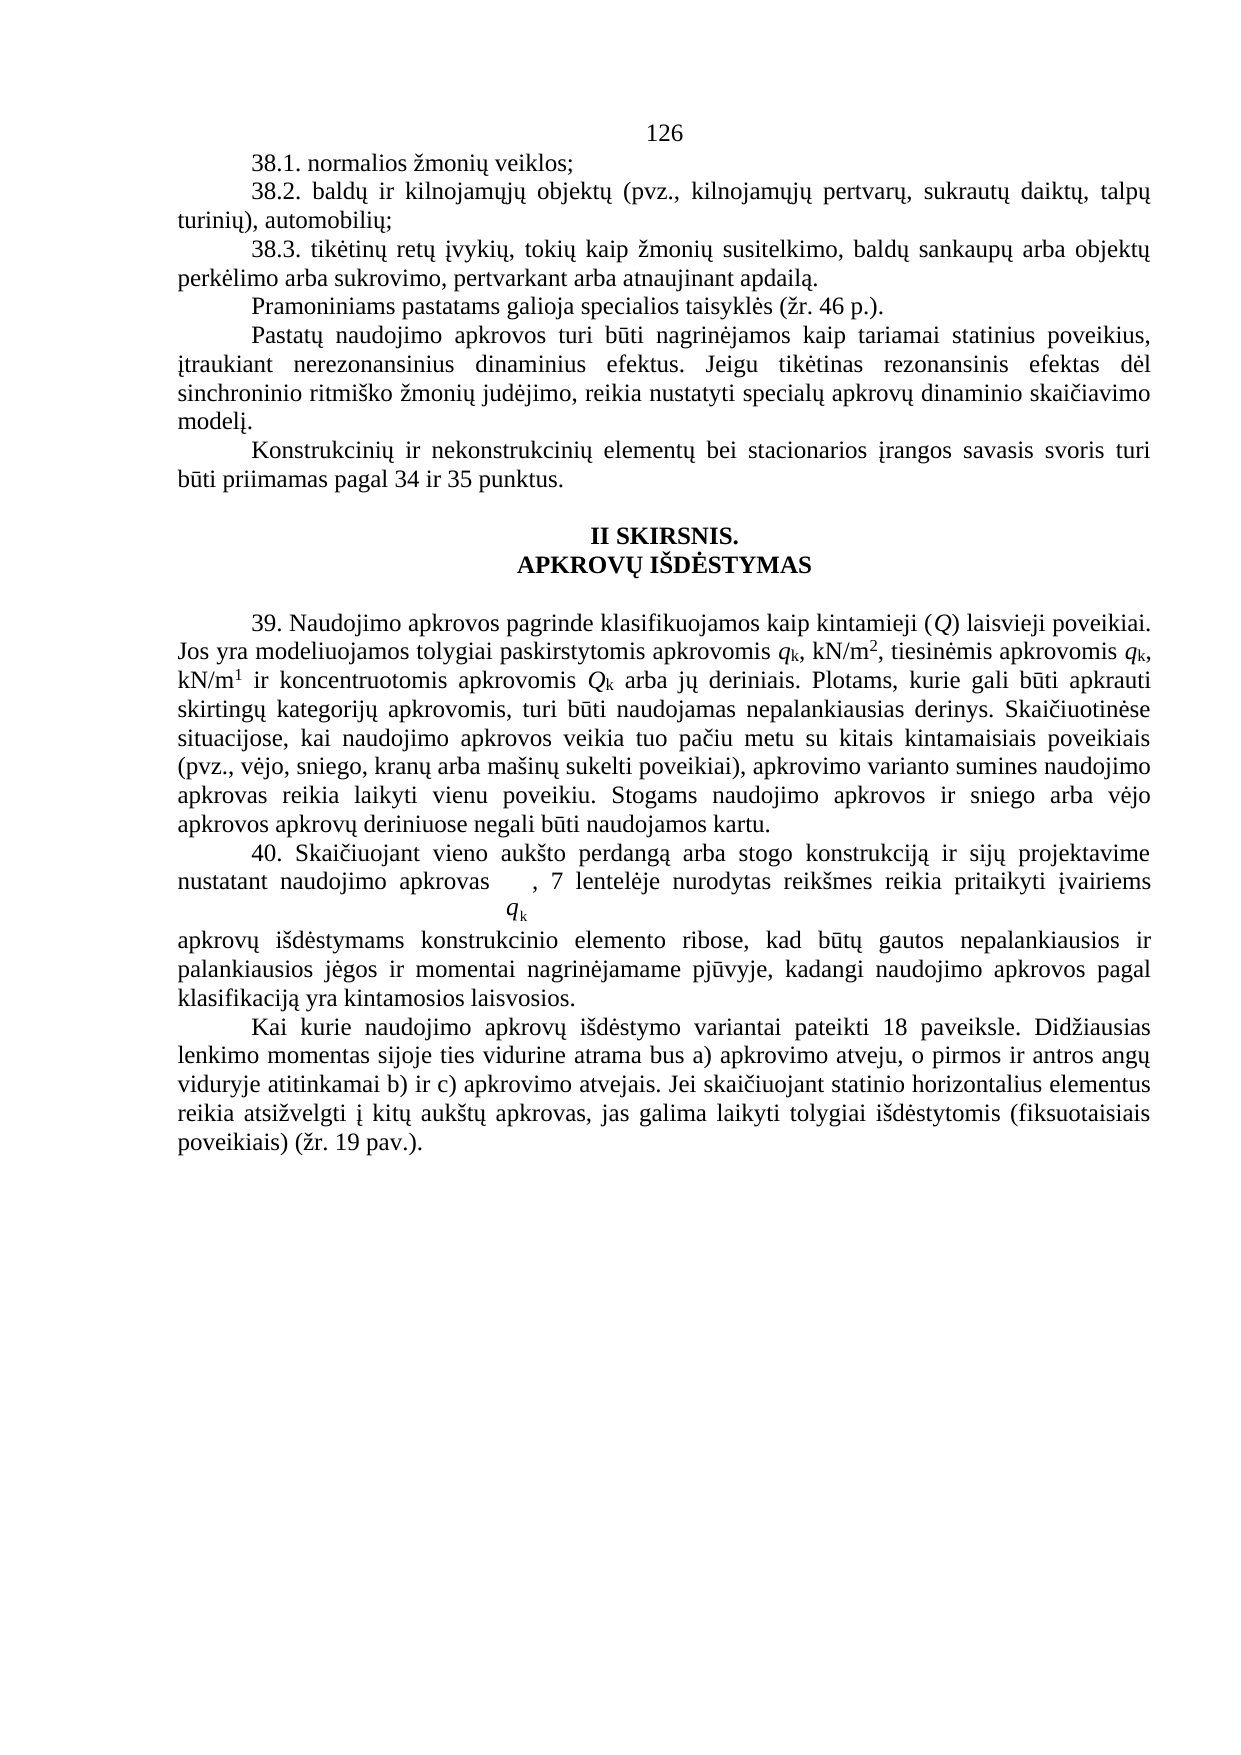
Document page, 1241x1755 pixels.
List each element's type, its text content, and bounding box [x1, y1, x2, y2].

text 38.2. baldų ir kilnojamųjų objektų (pvz., kilnojamųjų pertvarų, sukrautų daiktų, talpų turinių), automobilių; [177, 176, 1152, 234]
text 39. Naudojimo apkrovos pagrinde klasifikuojamos kaip kintamieji (Q) laisvieji poveikiai. Jos yra modeliuojamos tolygiai paskirstytomis apkrovomis qk, kN/m2, tiesinėmis apkrovomis qk, kN/m1 ir koncentruotomis apkrovomis Qk arba jų deriniais. Plotams, kurie gali būti apkrauti skirtingų kategorijų apkrovomis, turi būti naudojamas nepalankiausias derinys. Skaičiuotinėse situacijose, kai naudojimo apkrovos veikia tuo pačiu metu su kitais kintamaisiais poveikiais (pvz., vėjo, sniego, kranų arba mašinų sukelti poveikiai), apkrovimo varianto sumines naudojimo apkrovas reikia laikyti vienu poveikiu. Stogams naudojimo apkrovos ir sniego arba vėjo apkrovos apkrovų deriniuose negali būti naudojamos kartu. [177, 608, 1152, 838]
text 40. Skaičiuojant vieno aukšto perdangą arba stogo konstrukciją ir sijų projektavime nustatant naudojimo apkrovas , 7 lentelėje nurodytas reikšmes reikia pritaikyti įvairiems apkrovų išdėstymams konstrukcinio elemento ribose, kad būtų gautos nepalankiausios ir palankiausios jėgos ir momentai nagrinėjamame pjūvyje, kadangi naudojimo apkrovos pagal klasifikaciją yra kintamosios laisvosios. [177, 838, 1152, 1012]
text Pramoniniams pastatams galioja specialios taisyklės (žr. 46 p.). [177, 291, 1152, 320]
text 38.1. normalios žmonių veiklos; [177, 148, 1152, 176]
text Pastatų naudojimo apkrovos turi būti nagrinėjamos kaip tariamai statinius poveikius, įtraukiant nerezonansinius dinaminius efektus. Jeigu tikėtinas rezonansinis efektas dėl sinchroninio ritmiško žmonių judėjimo, reikia nustatyti specialų apkrovų dinaminio skaičiavimo modelį. [177, 320, 1152, 435]
text II SKIRSNIS. [177, 521, 1152, 550]
text Kai kurie naudojimo apkrovų išdėstymo variantai pateikti 18 paveiksle. Didžiausias lenkimo momentas sijoje ties vidurine atrama bus a) apkrovimo atveju, o pirmos ir antros angų viduryje atitinkamai b) ir c) apkrovimo atvejais. Jei skaičiuojant statinio horizontalius elementus reikia atsižvelgti į kitų aukštų apkrovas, jas galima laikyti tolygiai išdėstytomis (fiksuotaisiais poveikiais) (žr. 19 pav.). [177, 1012, 1152, 1156]
text APKROVŲ IŠDĖSTYMAS [177, 550, 1152, 579]
text Konstrukcinių ir nekonstrukcinių elementų bei stacionarios įrangos savasis svoris turi būti priimamas pagal 34 ir 35 punktus. [177, 435, 1152, 493]
text 38.3. tikėtinų retų įvykių, tokių kaip žmonių susitelkimo, baldų sankaupų arba objektų perkėlimo arba sukrovimo, pertvarkant arba atnaujinant apdailą. [177, 234, 1152, 291]
